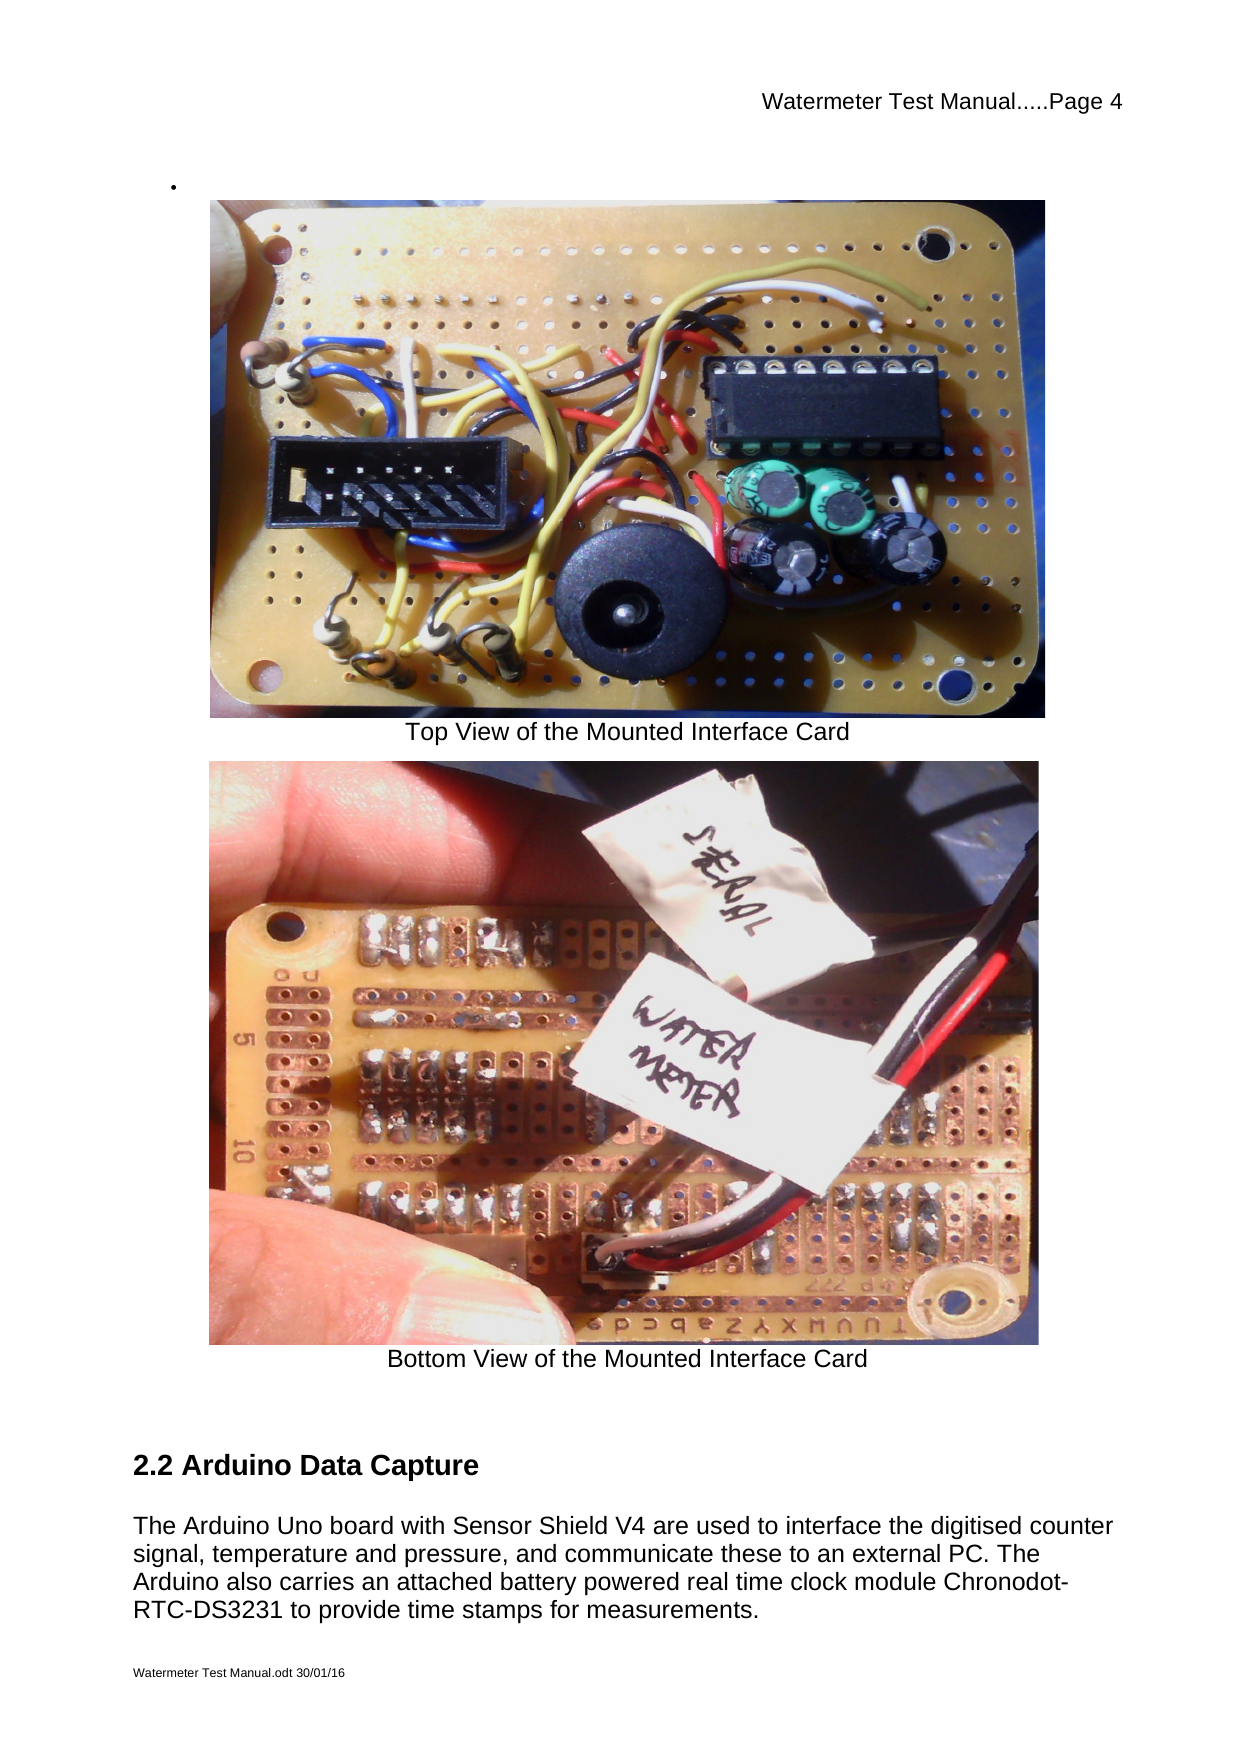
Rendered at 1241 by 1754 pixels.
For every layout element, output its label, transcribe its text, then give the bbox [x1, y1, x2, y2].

subtitle Arduino Data Capture [133, 1449, 1123, 1481]
text Bottom View of the Mounted Interface Card [133, 1345, 1123, 1372]
text Top View of the Mounted Interface Card [133, 718, 1123, 746]
picture [210, 200, 1046, 718]
text The Arduino Uno board with Sensor Shield V4 are used to interface the digitised counter signal, temperature and pressure, and communicate these to an external PC. The Arduino also carries an attached battery powered real time clock module Chronodot-RTC-DS3231 to provide time stamps for measurements. [133, 1512, 1123, 1624]
picture [209, 761, 1039, 1345]
